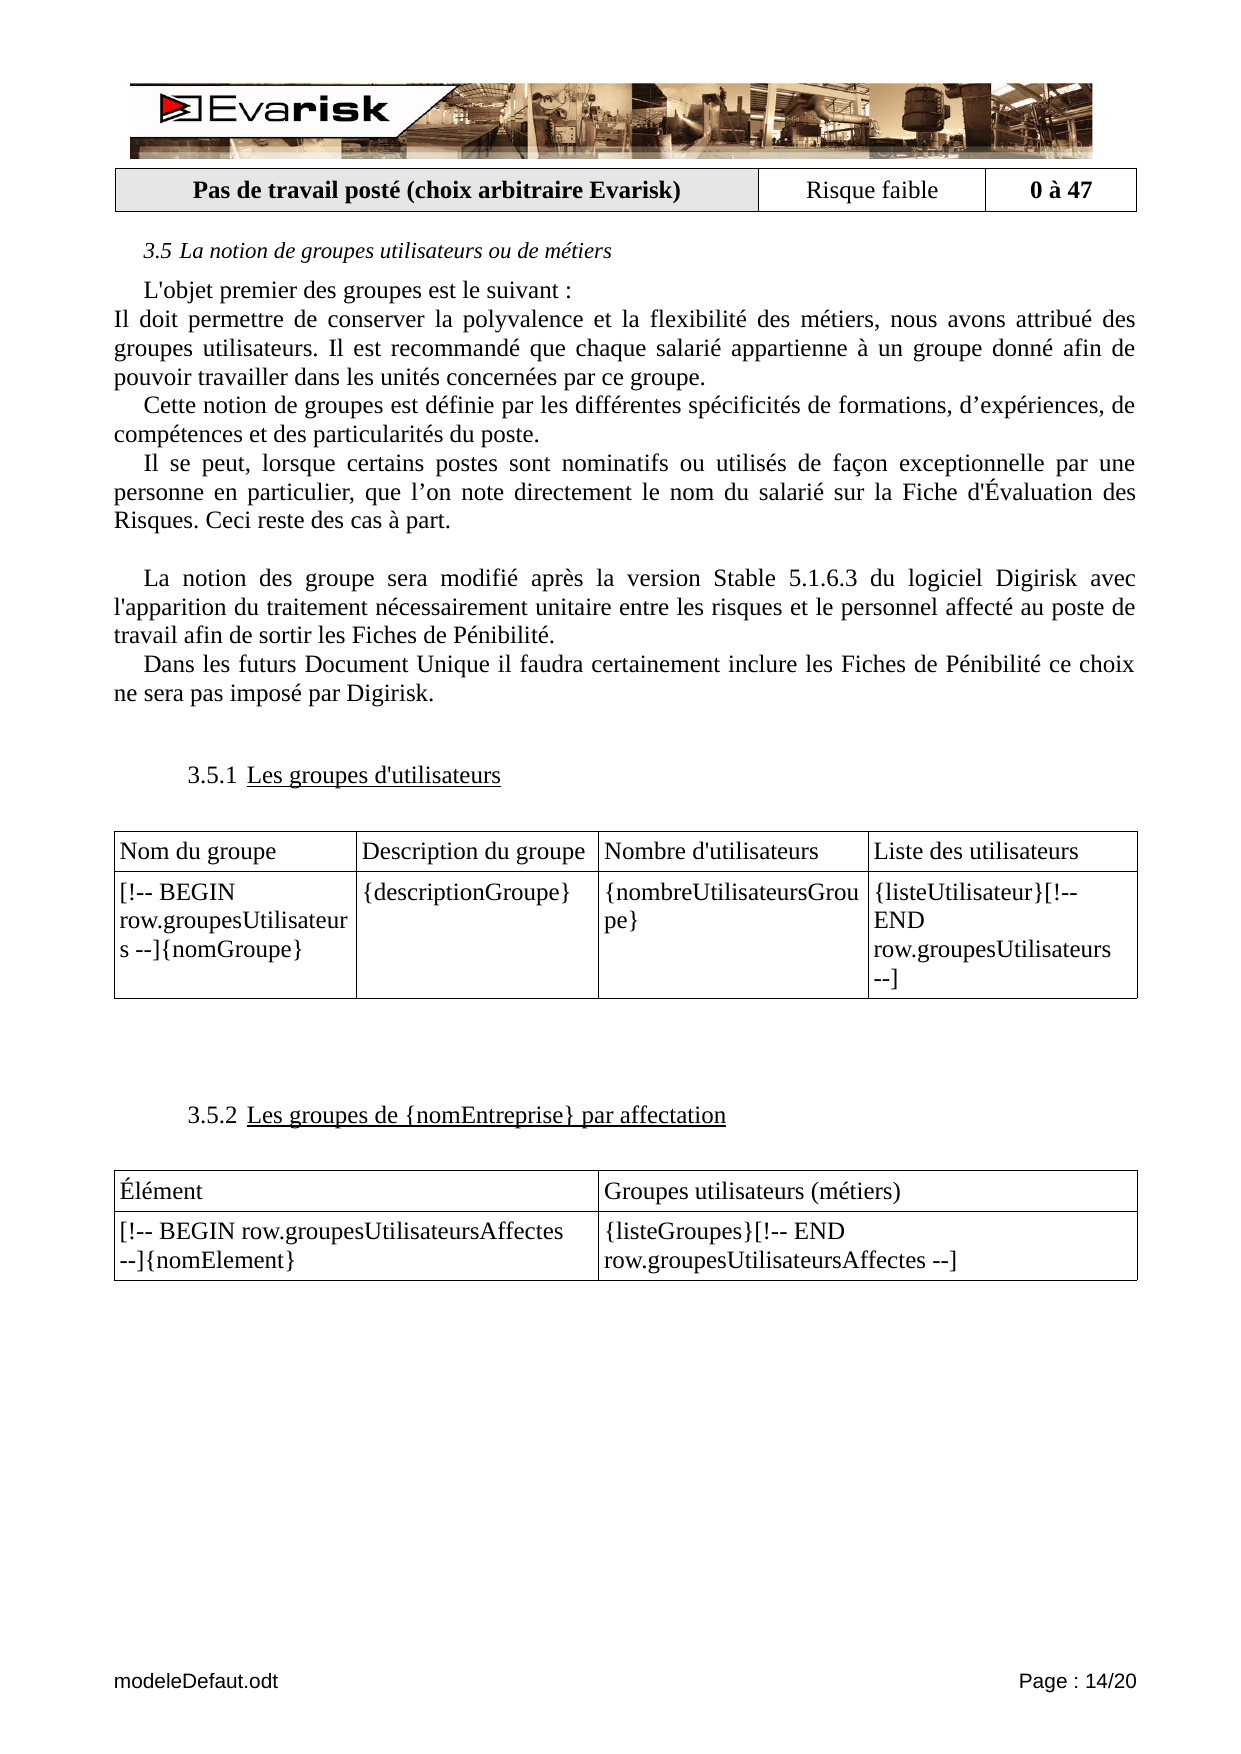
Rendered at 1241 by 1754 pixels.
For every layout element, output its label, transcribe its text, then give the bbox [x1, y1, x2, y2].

text Il doit permettre de conserver la polyvalence et la flexibilité des métiers, nous avons attribué des groupes utilisateurs. Il est recommandé que chaque salarié appartienne à un groupe donné afin de pouvoir travailler dans les unités concernées par ce groupe. [114, 304, 1137, 391]
text Cette notion de groupes est définie par les différentes spécificités de formations, d’expériences, de compétences et des particularités du poste. [114, 391, 1137, 448]
table_cell {listeUtilisateur}[!-- END row.groupesUtilisateurs --] [869, 872, 1137, 997]
table_cell [!-- BEGIN row.groupesUtilisateurs --]{nomGroupe} [115, 872, 356, 997]
table_cell 0 à 47 [986, 169, 1136, 211]
table_header Élément [115, 1171, 598, 1211]
text Dans les futurs Document Unique il faudra certainement inclure les Fiches de Pénibilité ce choix ne sera pas imposé par Digirisk. [114, 649, 1137, 707]
subtitle Les groupes d'utilisateurs [187, 761, 1137, 789]
table_header Nom du groupe [115, 832, 356, 871]
table_cell {listeGroupes}[!-- END row.groupesUtilisateursAffectes --] [599, 1212, 1137, 1279]
table_header Groupes utilisateurs (métiers) [599, 1171, 1137, 1211]
table_cell Pas de travail posté (choix arbitraire Evarisk) [116, 169, 758, 211]
table_cell {descriptionGroupe} [357, 872, 598, 997]
subtitle La notion de groupes utilisateurs ou de métiers [143, 237, 1137, 263]
text Il se peut, lorsque certains postes sont nominatifs ou utilisés de façon exceptionnelle par une personne en particulier, que l’on note directement le nom du salarié sur la Fiche d'Évaluation des Risques. Ceci reste des cas à part. [114, 448, 1137, 534]
table_cell [!-- BEGIN row.groupesUtilisateursAffectes --]{nomElement} [115, 1212, 598, 1279]
subtitle Les groupes de {nomEntreprise} par affectation [187, 1100, 1137, 1129]
text L'objet premier des groupes est le suivant : [114, 276, 1137, 304]
table_cell {nombreUtilisateursGroupe} [599, 872, 868, 997]
table_header Description du groupe [357, 832, 598, 871]
text La notion des groupe sera modifié après la version Stable 5.1.6.3 du logiciel Digirisk avec l'apparition du traitement nécessairement unitaire entre les risques et le personnel affecté au poste de travail afin de sortir les Fiches de Pénibilité. [114, 563, 1137, 649]
table_cell Risque faible [759, 169, 985, 211]
table_header Nombre d'utilisateurs [599, 832, 868, 871]
table_header Liste des utilisateurs [869, 832, 1137, 871]
